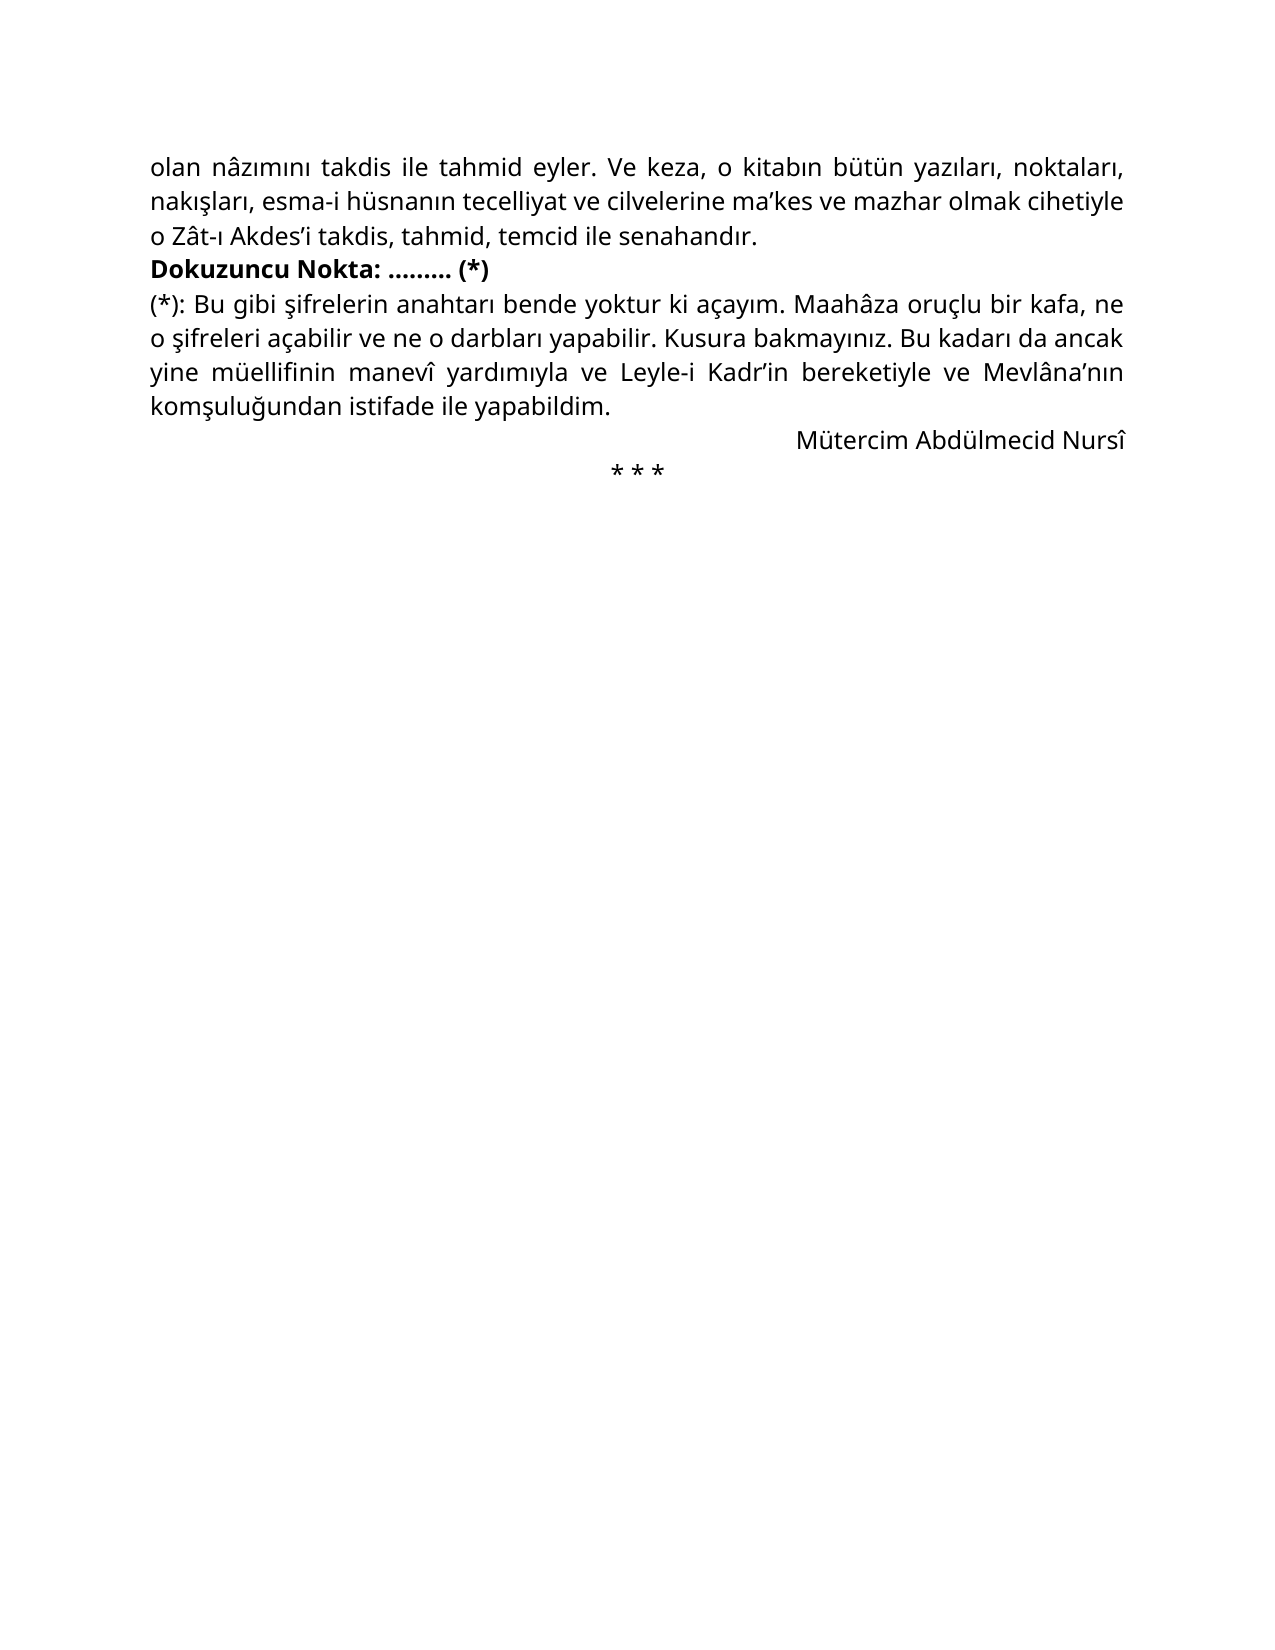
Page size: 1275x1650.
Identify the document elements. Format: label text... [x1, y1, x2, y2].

text olan nâzımını takdis ile tahmid eyler. Ve keza, o kitabın bütün yazıları, noktaları, nakışları, esma-i hüsnanın tecelliyat ve cilvelerine ma’kes ve mazhar olmak cihetiyle o Zât-ı Akdes’i takdis, tahmid, temcid ile senahandır. [150, 150, 1125, 252]
text (*): Bu gibi şifrelerin anahtarı bende yoktur ki açayım. Maahâza oruçlu bir kafa, ne o şifreleri açabilir ve ne o darbları yapabilir. Kusura bakmayınız. Bu kadarı da ancak yine müellifinin manevî yardımıyla ve Leyle-i Kadr’in bereketiyle ve Mevlâna’nın komşuluğundan istifade ile yapabildim. [150, 286, 1125, 422]
text Dokuzuncu Nokta: …..…. (*) [150, 252, 1125, 286]
text Mütercim Abdülmecid Nursî [150, 422, 1125, 457]
text * * * [150, 457, 1125, 491]
